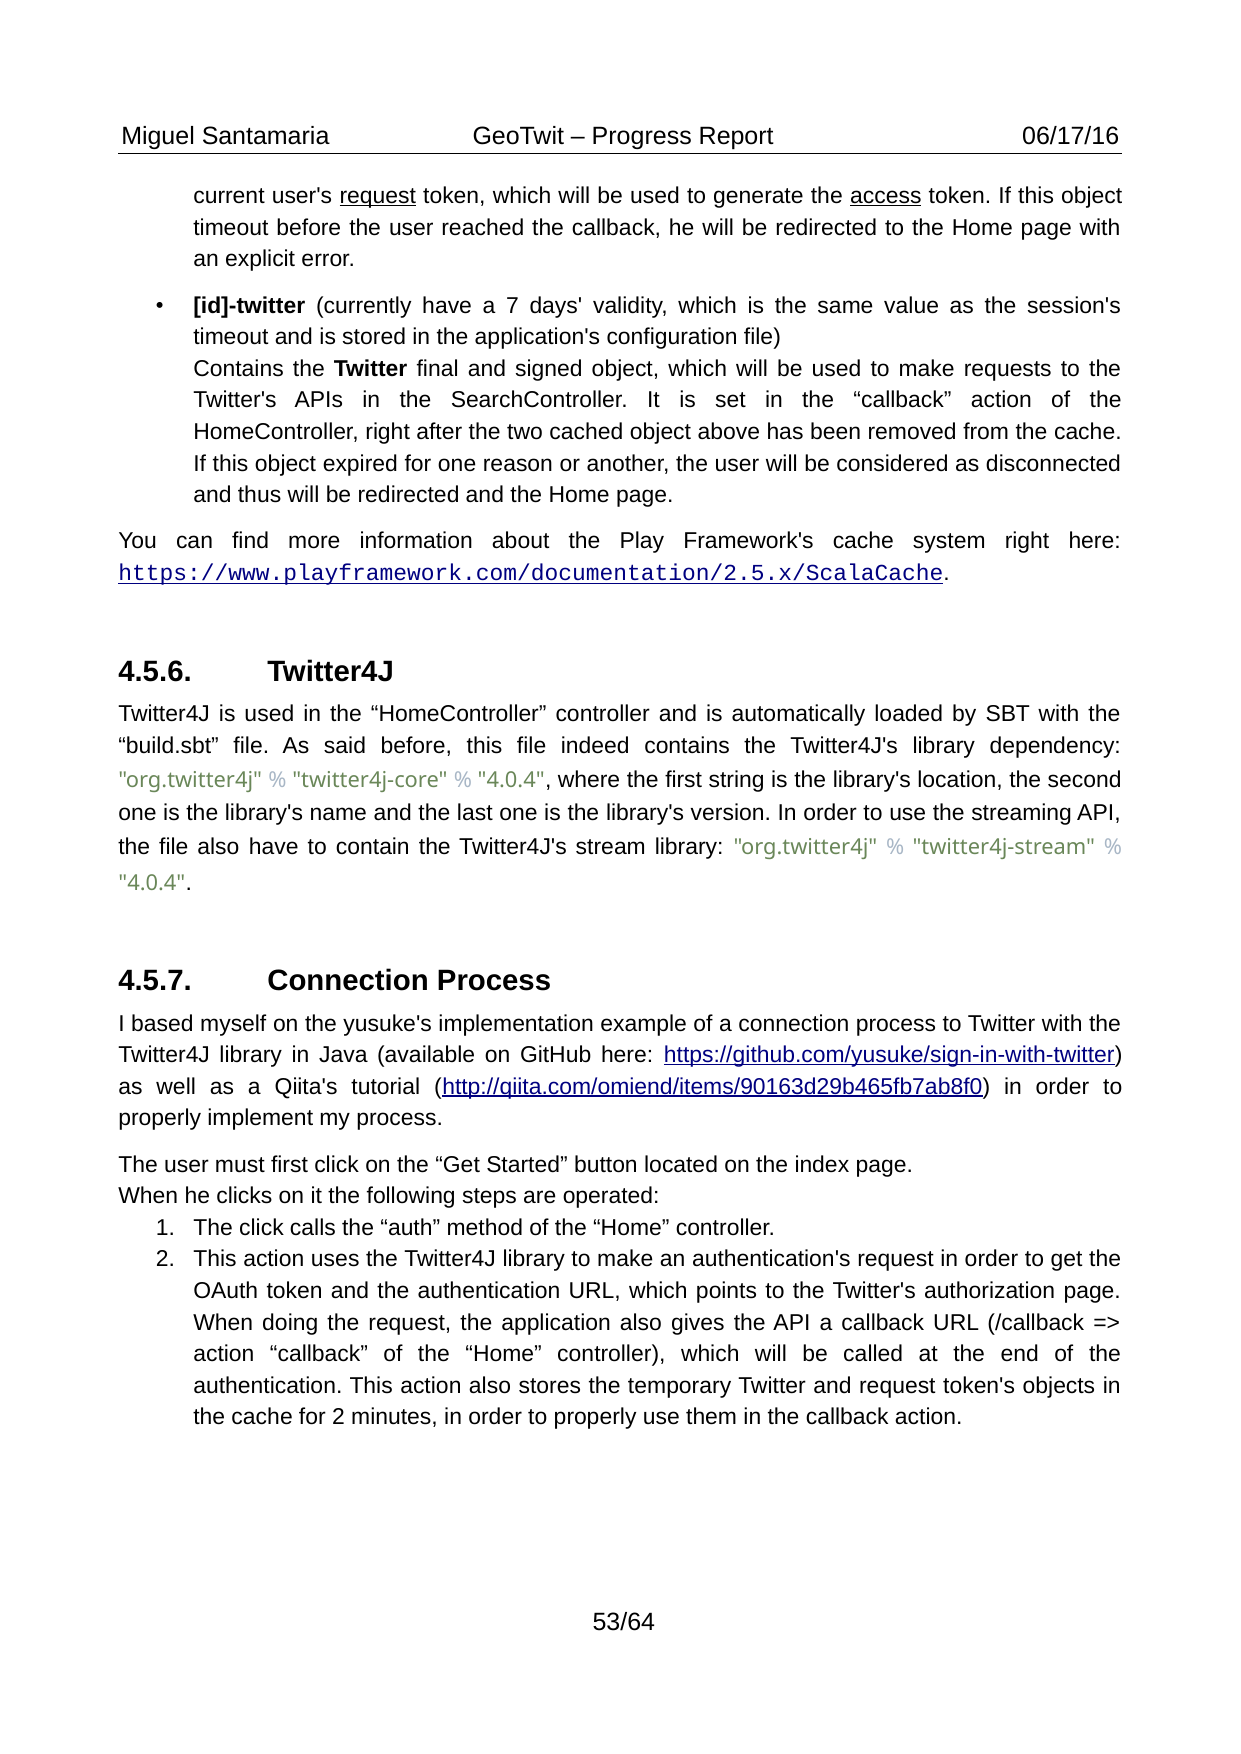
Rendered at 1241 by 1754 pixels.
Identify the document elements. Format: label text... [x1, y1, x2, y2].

list [id]-twitter (currently have a 7 days' validity, which is the same value as the session's timeout and is stored in the application's configuration file) [156, 292, 1122, 350]
list The click calls the “auth” method of the “Home” controller. [156, 1214, 1122, 1240]
text When he clicks on it the following steps are operated: [118, 1182, 1122, 1208]
text Twitter4J is used in the “HomeController” controller and is automatically loaded by SBT with the “build.sbt” file. As said before, this file indeed contains the Twitter4J's library dependency: "org.twitter4j" % "twitter4j-core" % "4.0.4", where the first string is the library's location, the second one is the library's name and the last one is the library's version. In order to use the streaming API, the file also have to contain the Twitter4J's stream library: "org.twitter4j" % "twitter4j-stream" % "4.0.4". [118, 700, 1122, 897]
text The user must first click on the “Get Started” button located on the index page. [118, 1151, 1122, 1177]
subtitle Connection Process [118, 963, 1122, 997]
list This action uses the Twitter4J library to make an authentication's request in order to get the OAuth token and the authentication URL, which points to the Twitter's authorization page. When doing the request, the application also gives the API a callback URL (/callback => action “callback” of the “Home” controller), which will be called at the end of the authentication. This action also stores the temporary Twitter and request token's objects in the cache for 2 minutes, in order to properly use them in the callback action. [156, 1245, 1122, 1429]
subtitle Twitter4J [118, 654, 1122, 688]
list Contains the Twitter final and signed object, which will be used to make requests to the Twitter's APIs in the SearchController. It is set in the “callback” action of the HomeController, right after the two cached object above has been removed from the cache. If this object expired for one reason or another, the user will be considered as disconnected and thus will be redirected and the Home page. [156, 355, 1122, 507]
text You can find more information about the Play Framework's cache system right here: https://www.playframework.com/documentation/2.5.x/ScalaCache. [118, 527, 1122, 587]
list current user's request token, which will be used to generate the access token. If this object timeout before the user reached the callback, he will be redirected to the Home page with an explicit error. [156, 182, 1122, 272]
text I based myself on the yusuke's implementation example of a connection process to Twitter with the Twitter4J library in Java (available on GitHub here: https://github.com/yusuke/sign-in-with-twitter) as well as a Qiita's tutorial (http://qiita.com/omiend/items/90163d29b465fb7ab8f0) in order to properly implement my process. [118, 1009, 1122, 1131]
